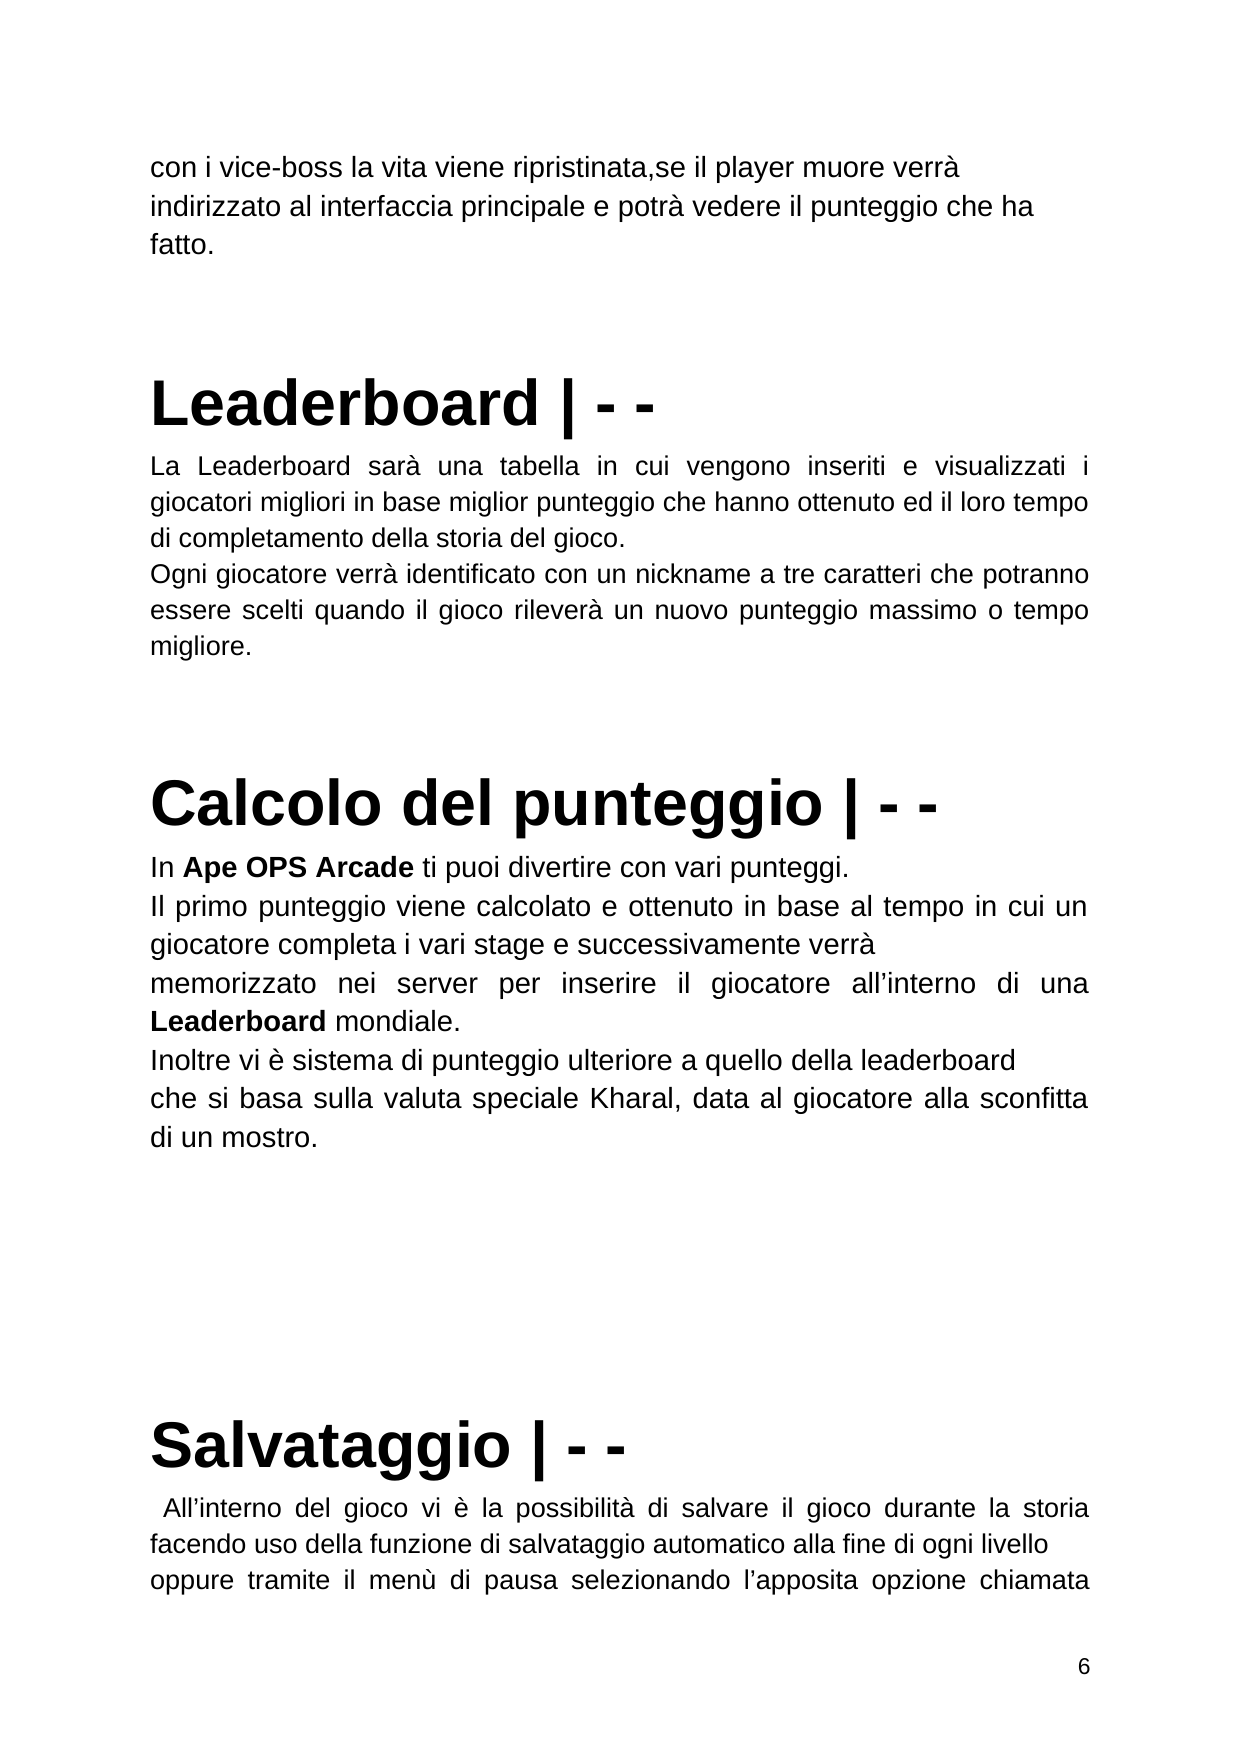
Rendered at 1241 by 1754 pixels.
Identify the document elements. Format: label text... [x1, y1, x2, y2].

text In Ape OPS Arcade ti puoi divertire con vari punteggi. [150, 850, 1090, 884]
text memorizzato nei server per inserire il giocatore all’interno di una Leaderboard mondiale. [150, 966, 1090, 1038]
text La Leaderboard sarà una tabella in cui vengono inseriti e visualizzati i giocatori migliori in base miglior punteggio che hanno ottenuto ed il loro tempo di completamento della storia del gioco. [150, 450, 1090, 553]
text oppure tramite il menù di pausa selezionando l’apposita opzione chiamata [150, 1564, 1090, 1595]
text Leaderboard | - - [150, 365, 1090, 439]
text Inoltre vi è sistema di punteggio ulteriore a quello della leaderboard [150, 1043, 1090, 1076]
text All’interno del gioco vi è la possibilità di salvare il gioco durante la storia facendo uso della funzione di salvataggio automatico alla fine di ogni livello [150, 1492, 1090, 1559]
text con i vice-boss la vita viene ripristinata,se il player muore verrà [150, 150, 1090, 183]
text indirizzato al interfaccia principale e potrà vedere il punteggio che ha [150, 188, 1090, 222]
text Il primo punteggio viene calcolato e ottenuto in base al tempo in cui un giocatore completa i vari stage e successivamente verrà [150, 889, 1090, 961]
text che si basa sulla valuta speciale Kharal, data al giocatore alla sconfitta di un mostro. [150, 1081, 1090, 1153]
text fatto. [150, 227, 1090, 261]
text Salvataggio | - - [150, 1406, 1090, 1481]
text Calcolo del punteggio | - - [150, 765, 1090, 839]
text Ogni giocatore verrà identificato con un nickname a tre caratteri che potranno essere scelti quando il gioco rileverà un nuovo punteggio massimo o tempo migliore. [150, 558, 1090, 661]
